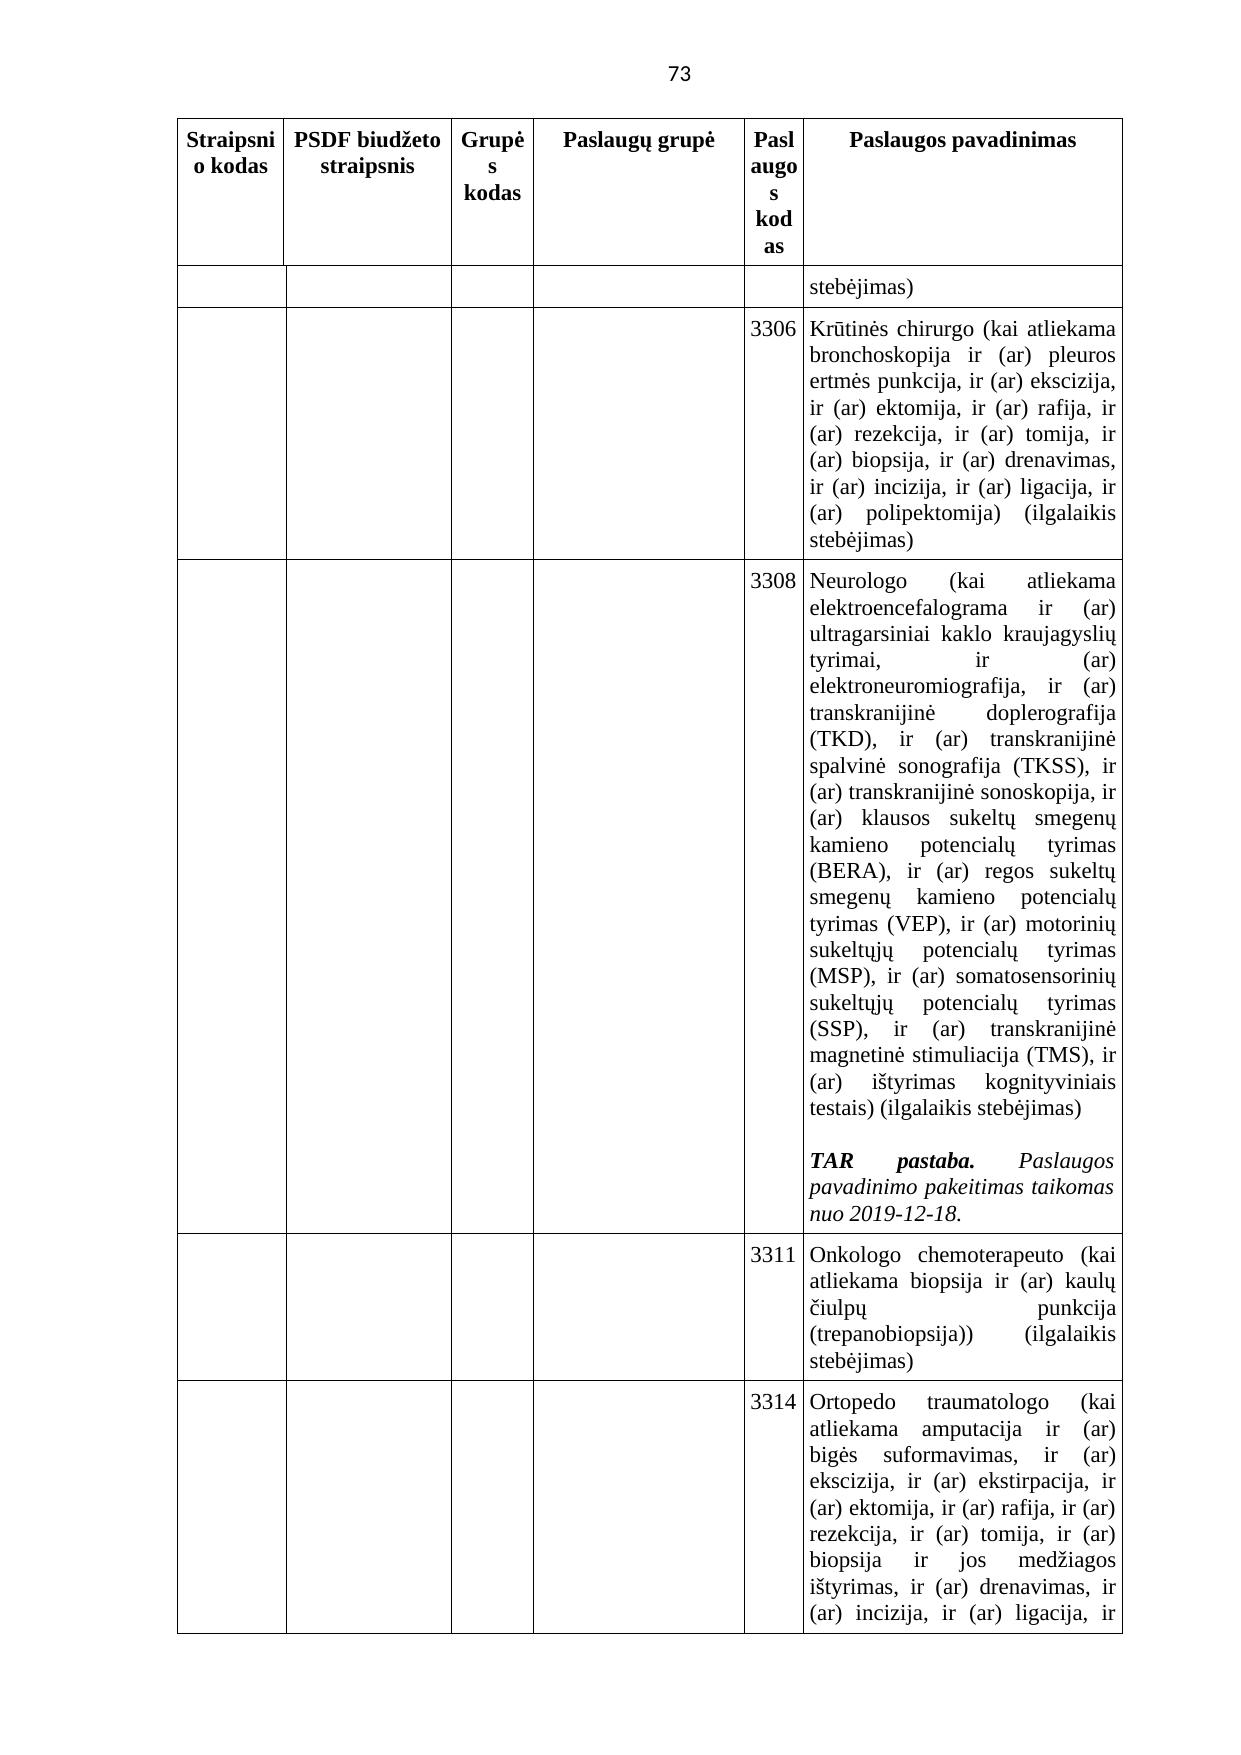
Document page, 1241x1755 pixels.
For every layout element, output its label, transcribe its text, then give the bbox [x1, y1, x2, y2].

table_cell Onkologo chemoterapeuto (kai atliekama biopsija ir (ar) kaulų čiulpų punkcija (trepanobiopsija)) (ilgalaikis stebėjimas) [804, 1234, 1122, 1380]
table_cell [178, 560, 286, 1233]
table_cell [178, 266, 286, 307]
table_cell [452, 1234, 533, 1380]
table_header Straipsnio kodas [178, 119, 283, 265]
table_header Paslaugos kodas [745, 119, 803, 265]
table_cell 3314 [745, 1381, 803, 1632]
table_cell [287, 266, 451, 307]
table_cell [534, 1381, 744, 1632]
table_header PSDF biudžeto straipsnis [284, 119, 451, 265]
table_cell [287, 1381, 451, 1632]
table_cell Neurologo (kai atliekama elektroencefalograma ir (ar) ultragarsiniai kaklo kraujagyslių tyrimai, ir (ar) elektroneuromiografija, ir (ar) transkranijinė doplerografija (TKD), ir (ar) transkranijinė spalvinė sonografija (TKSS), ir (ar) transkranijinė sonoskopija, ir (ar) klausos sukeltų smegenų kamieno potencialų tyrimas (BERA), ir (ar) regos sukeltų smegenų kamieno potencialų tyrimas (VEP), ir (ar) motorinių sukeltųjų potencialų tyrimas (MSP), ir (ar) somatosensorinių sukeltųjų potencialų tyrimas (SSP), ir (ar) transkranijinė magnetinė stimuliacija (TMS), ir (ar) ištyrimas kognityviniais testais) (ilgalaikis stebėjimas) TAR pastaba. Paslaugos pavadinimo pakeitimas taikomas nuo 2019-12-18. [804, 560, 1122, 1233]
table_cell [452, 1381, 533, 1632]
table_cell [287, 560, 451, 1233]
table_header Paslaugų grupė [534, 119, 744, 265]
table_cell 3308 [745, 560, 803, 1233]
table_cell [534, 1234, 744, 1380]
table_cell [534, 266, 744, 307]
table_cell [534, 560, 744, 1233]
table_cell [452, 308, 533, 559]
table_cell 3306 [745, 308, 803, 559]
table_cell stebėjimas) [804, 266, 1122, 307]
table_header Grupės kodas [452, 119, 533, 265]
table_cell [452, 560, 533, 1233]
table_header Paslaugos pavadinimas [804, 119, 1122, 265]
table_cell [534, 308, 744, 559]
table_cell 3311 [745, 1234, 803, 1380]
table_cell Ortopedo traumatologo (kai atliekama amputacija ir (ar) bigės suformavimas, ir (ar) ekscizija, ir (ar) ekstirpacija, ir (ar) ektomija, ir (ar) rafija, ir (ar) rezekcija, ir (ar) tomija, ir (ar) biopsija ir jos medžiagos ištyrimas, ir (ar) drenavimas, ir (ar) incizija, ir (ar) ligacija, ir [804, 1381, 1122, 1632]
table_cell [287, 1234, 451, 1380]
table_cell Krūtinės chirurgo (kai atliekama bronchoskopija ir (ar) pleuros ertmės punkcija, ir (ar) ekscizija, ir (ar) ektomija, ir (ar) rafija, ir (ar) rezekcija, ir (ar) tomija, ir (ar) biopsija, ir (ar) drenavimas, ir (ar) incizija, ir (ar) ligacija, ir (ar) polipektomija) (ilgalaikis stebėjimas) [804, 308, 1122, 559]
table_cell [178, 308, 286, 559]
table_cell [287, 308, 451, 559]
table_cell [178, 1234, 286, 1380]
table_cell [745, 266, 803, 307]
table_cell [178, 1381, 286, 1632]
table_cell [452, 266, 533, 307]
